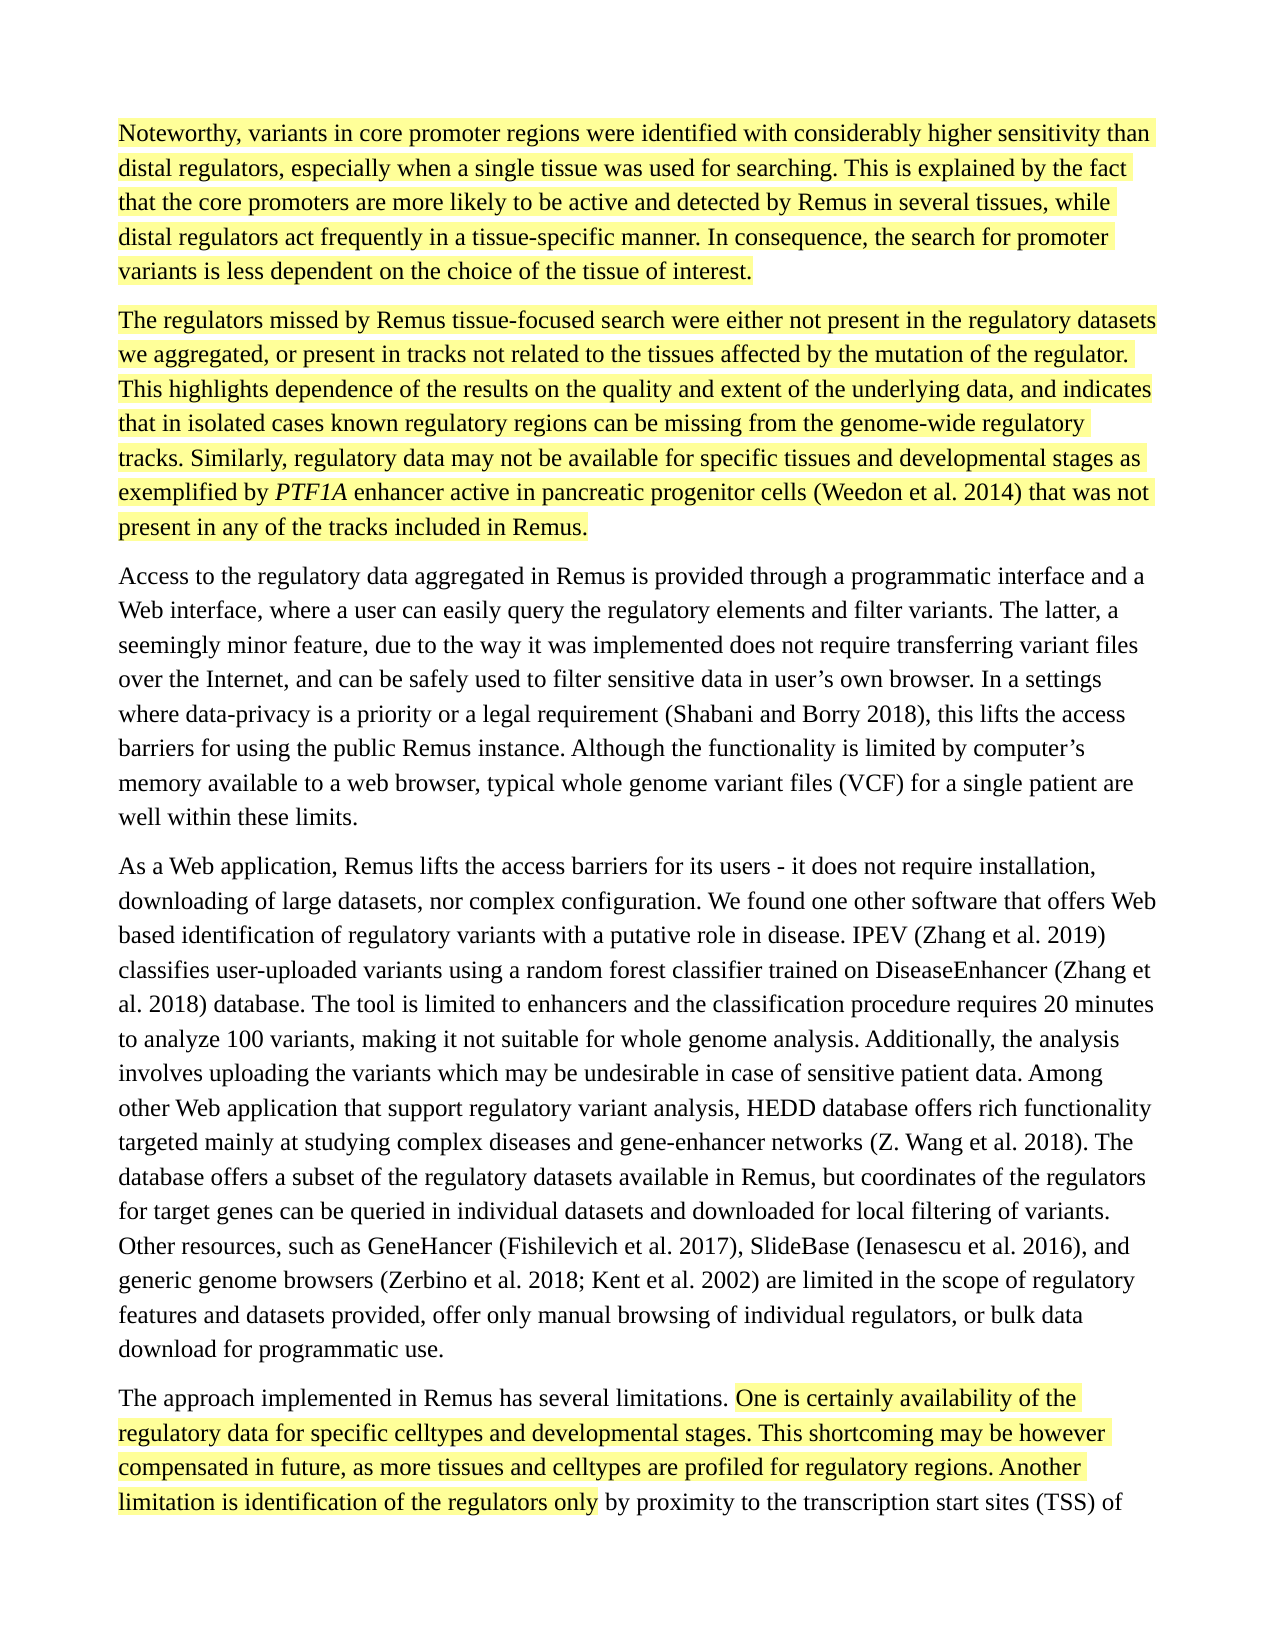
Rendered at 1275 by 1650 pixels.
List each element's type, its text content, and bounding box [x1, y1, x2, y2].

text Noteworthy, variants in core promoter regions were identified with considerably higher sensitivity than distal regulators, especially when a single tissue was used for searching. This is explained by the fact that the core promoters are more likely to be active and detected by Remus in several tissues, while distal regulators act frequently in a tissue-specific manner. In consequence, the search for promoter variants is less dependent on the choice of the tissue of interest. [118, 118, 1157, 285]
text Access to the regulatory data aggregated in Remus is provided through a programmatic interface and a Web interface, where a user can easily query the regulatory elements and filter variants. The latter, a seemingly minor feature, due to the way it was implemented does not require transferring variant files over the Internet, and can be safely used to filter sensitive data in user’s own browser. In a settings where data-privacy is a priority or a legal requirement (Shabani and Borry 2018), this lifts the access barriers for using the public Remus instance. Although the functionality is limited by computer’s memory available to a web browser, typical whole genome variant files (VCF) for a single patient are well within these limits. [118, 561, 1157, 831]
text As a Web application, Remus lifts the access barriers for its users - it does not require installation, downloading of large datasets, nor complex configuration. We found one other software that offers Web based identification of regulatory variants with a putative role in disease. IPEV (Zhang et al. 2019) classifies user-uploaded variants using a random forest classifier trained on DiseaseEnhancer (Zhang et al. 2018) database. The tool is limited to enhancers and the classification procedure requires 20 minutes to analyze 100 variants, making it not suitable for whole genome analysis. Additionally, the analysis involves uploading the variants which may be undesirable in case of sensitive patient data. Among other Web application that support regulatory variant analysis, HEDD database offers rich functionality targeted mainly at studying complex diseases and gene-enhancer networks (Z. Wang et al. 2018). The database offers a subset of the regulatory datasets available in Remus, but coordinates of the regulators for target genes can be queried in individual datasets and downloaded for local filtering of variants. Other resources, such as GeneHancer (Fishilevich et al. 2017), SlideBase (Ienasescu et al. 2016), and generic genome browsers (Zerbino et al. 2018; Kent et al. 2002) are limited in the scope of regulatory features and datasets provided, offer only manual browsing of individual regulators, or bulk data download for programmatic use. [118, 851, 1157, 1363]
text The approach implemented in Remus has several limitations. One is certainly availability of the regulatory data for specific celltypes and developmental stages. This shortcoming may be however compensated in future, as more tissues and celltypes are profiled for regulatory regions. Another limitation is identification of the regulators only by proximity to the transcription start sites (TSS) of [118, 1383, 1157, 1515]
text The regulators missed by Remus tissue-focused search were either not present in the regulatory datasets we aggregated, or present in tracks not related to the tissues affected by the mutation of the regulator. This highlights dependence of the results on the quality and extent of the underlying data, and indicates that in isolated cases known regulatory regions can be missing from the genome-wide regulatory tracks. Similarly, regulatory data may not be available for specific tissues and developmental stages as exemplified by PTF1A enhancer active in pancreatic progenitor cells (Weedon et al. 2014)⁠ that was not present in any of the tracks included in Remus. [118, 305, 1157, 541]
